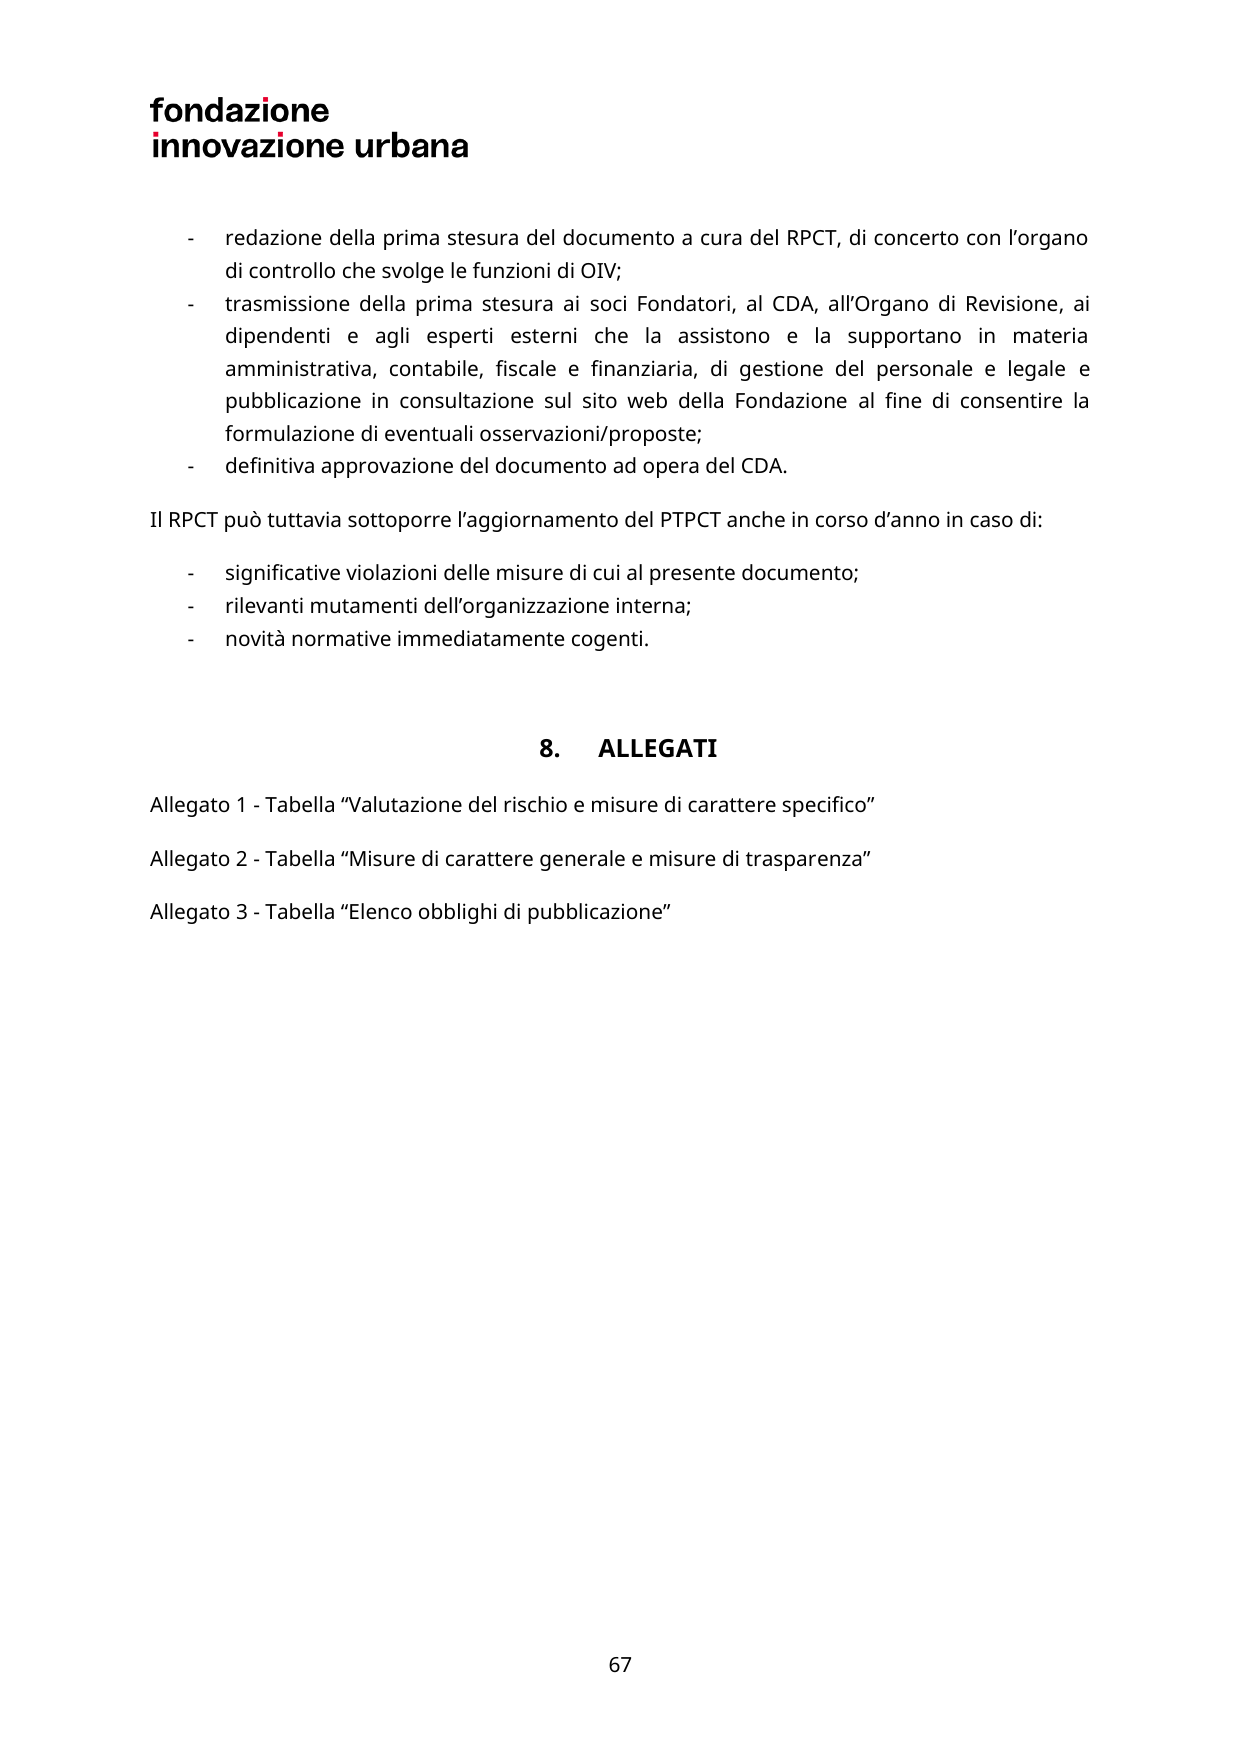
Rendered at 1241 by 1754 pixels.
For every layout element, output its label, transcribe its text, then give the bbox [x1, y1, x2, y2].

list definitiva approvazione del documento ad opera del CDA. [187, 452, 1090, 480]
list rilevanti mutamenti dell’organizzazione interna; [187, 591, 1090, 619]
text Allegato 3 - Tabella “Elenco obblighi di pubblicazione” [150, 897, 1090, 926]
text Allegato 1 - Tabella “Valutazione del rischio e misure di carattere specifico” [150, 791, 1090, 819]
list ALLEGATI [187, 731, 1090, 765]
text Il RPCT può tuttavia sottoporre l’aggiornamento del PTPCT anche in corso d’anno in caso di: [150, 505, 1090, 533]
list trasmissione della prima stesura ai soci Fondatori, al CDA, all’Organo di Revisione, ai dipendenti e agli esperti esterni che la assistono e la supportano in materia amministrativa, contabile, fiscale e finanziaria, di gestione del personale e legale e pubblicazione in consultazione sul sito web della Fondazione al fine di consentire la formulazione di eventuali osservazioni/proposte; [187, 289, 1090, 447]
list novità normative immediatamente cogenti. [187, 624, 1090, 652]
picture [150, 75, 1083, 175]
list significative violazioni delle misure di cui al presente documento; [187, 558, 1090, 587]
list redazione della prima stesura del documento a cura del RPCT, di concerto con l’organo di controllo che svolge le funzioni di OIV; [187, 223, 1090, 284]
text Allegato 2 - Tabella “Misure di carattere generale e misure di trasparenza” [150, 844, 1090, 872]
